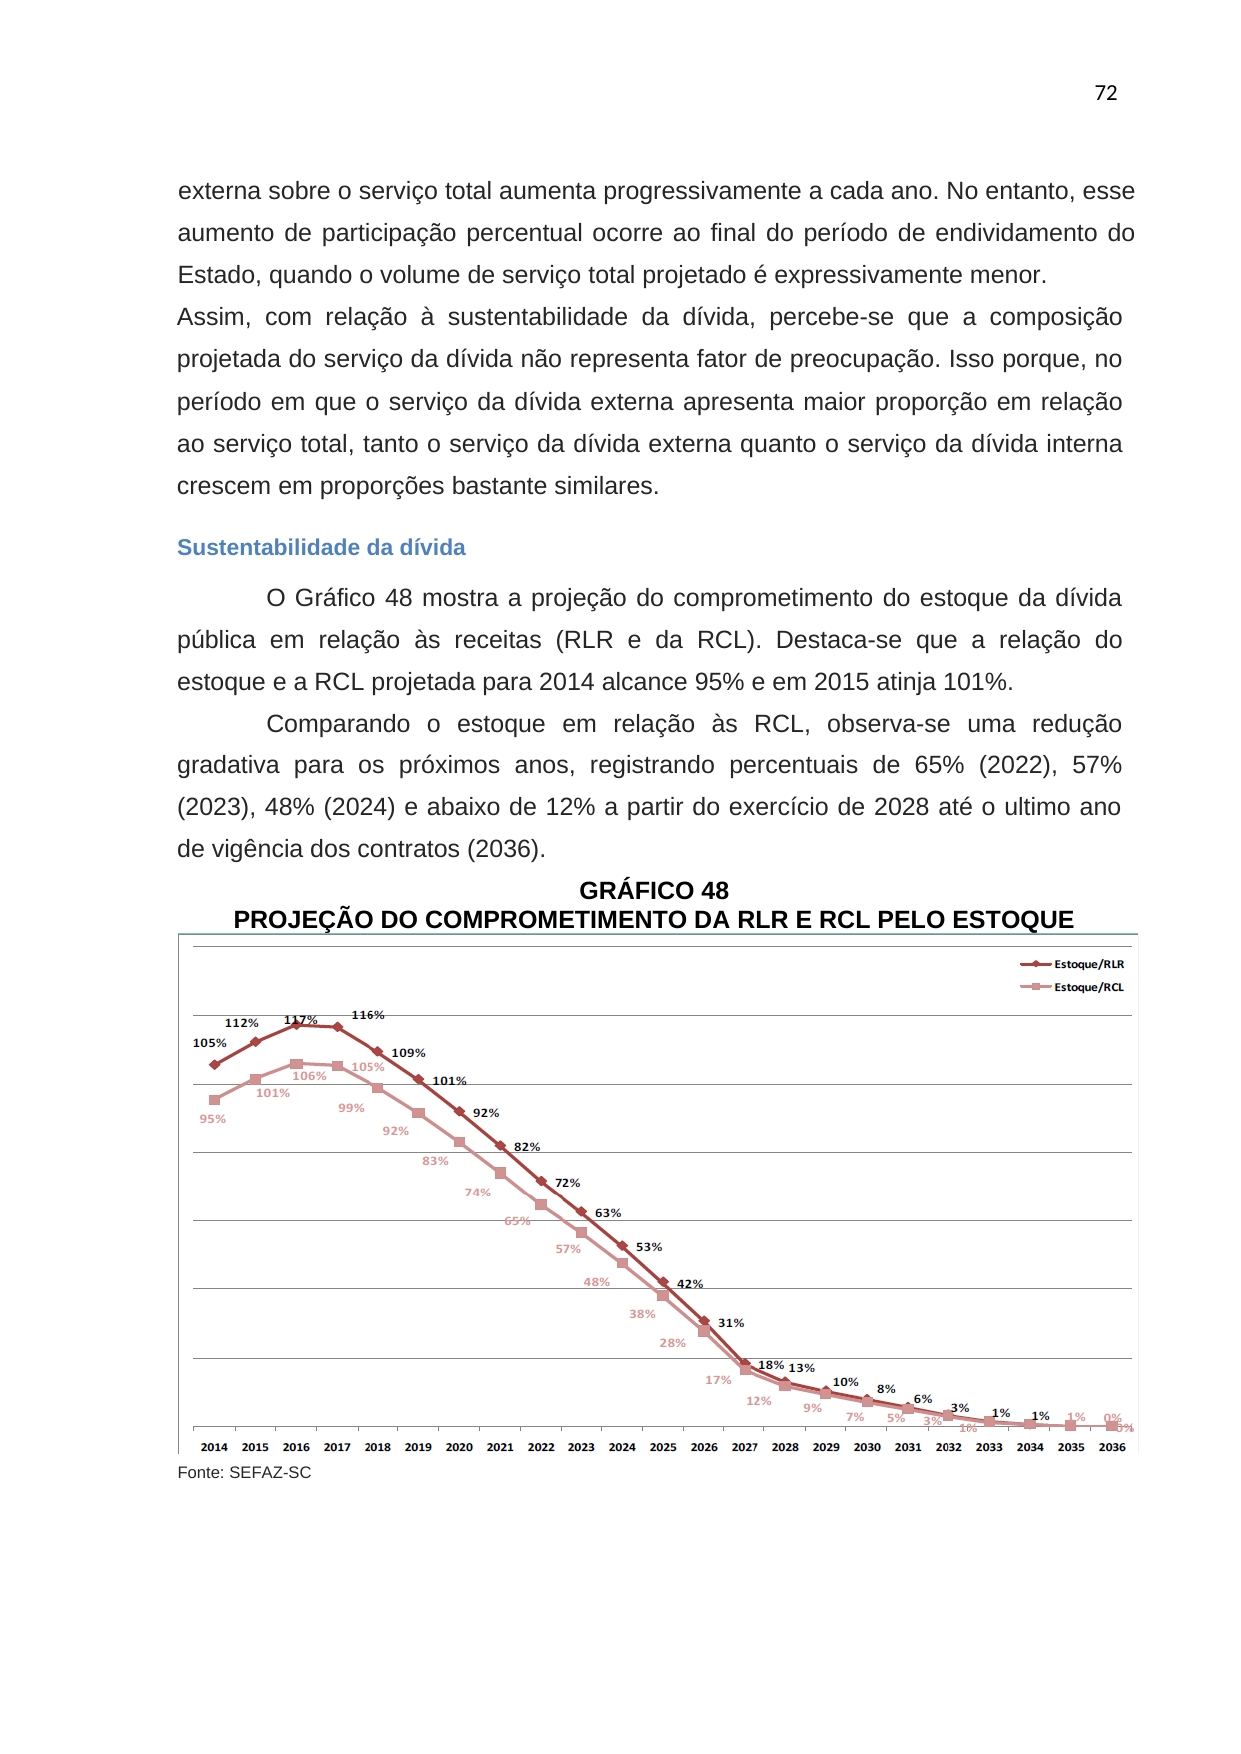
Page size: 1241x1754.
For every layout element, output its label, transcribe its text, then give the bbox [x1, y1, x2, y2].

text Fonte: SEFAZ-SC [177, 1454, 1138, 1482]
text externa sobre o serviço total aumenta progressivamente a cada ano. No entanto, esse aumento de participação percentual ocorre ao final do período de endividamento do Estado, quando o volume de serviço total projetado é expressivamente menor. [177, 176, 1138, 289]
text O Gráfico 48 mostra a projeção do comprometimento do estoque da dívida pública em relação às receitas (RLR e da RCL). Destaca-se que a relação do estoque e a RCL projetada para 2014 alcance 95% e em 2015 atinja 101%. [177, 583, 1124, 695]
subtitle Sustentabilidade da dívida [177, 534, 1138, 560]
text Comparando o estoque em relação às RCL, observa-se uma redução gradativa para os próximos anos, registrando percentuais de 65% (2022), 57% (2023), 48% (2024) e abaixo de 12% a partir do exercício de 2028 até o ultimo ano de vigência dos contratos (2036). [177, 708, 1124, 863]
text PROJEÇÃO DO COMPROMETIMENTO DA RLR E RCL PELO ESTOQUE [177, 905, 1138, 933]
text GRÁFICO 48 [177, 876, 1138, 905]
text Assim, com relação à sustentabilidade da dívida, percebe-se que a composição projetada do serviço da dívida não representa fator de preocupação. Isso porque, no período em que o serviço da dívida externa apresenta maior proporção em relação ao serviço total, tanto o serviço da dívida externa quanto o serviço da dívida interna crescem em proporções bastante similares. [177, 302, 1124, 499]
